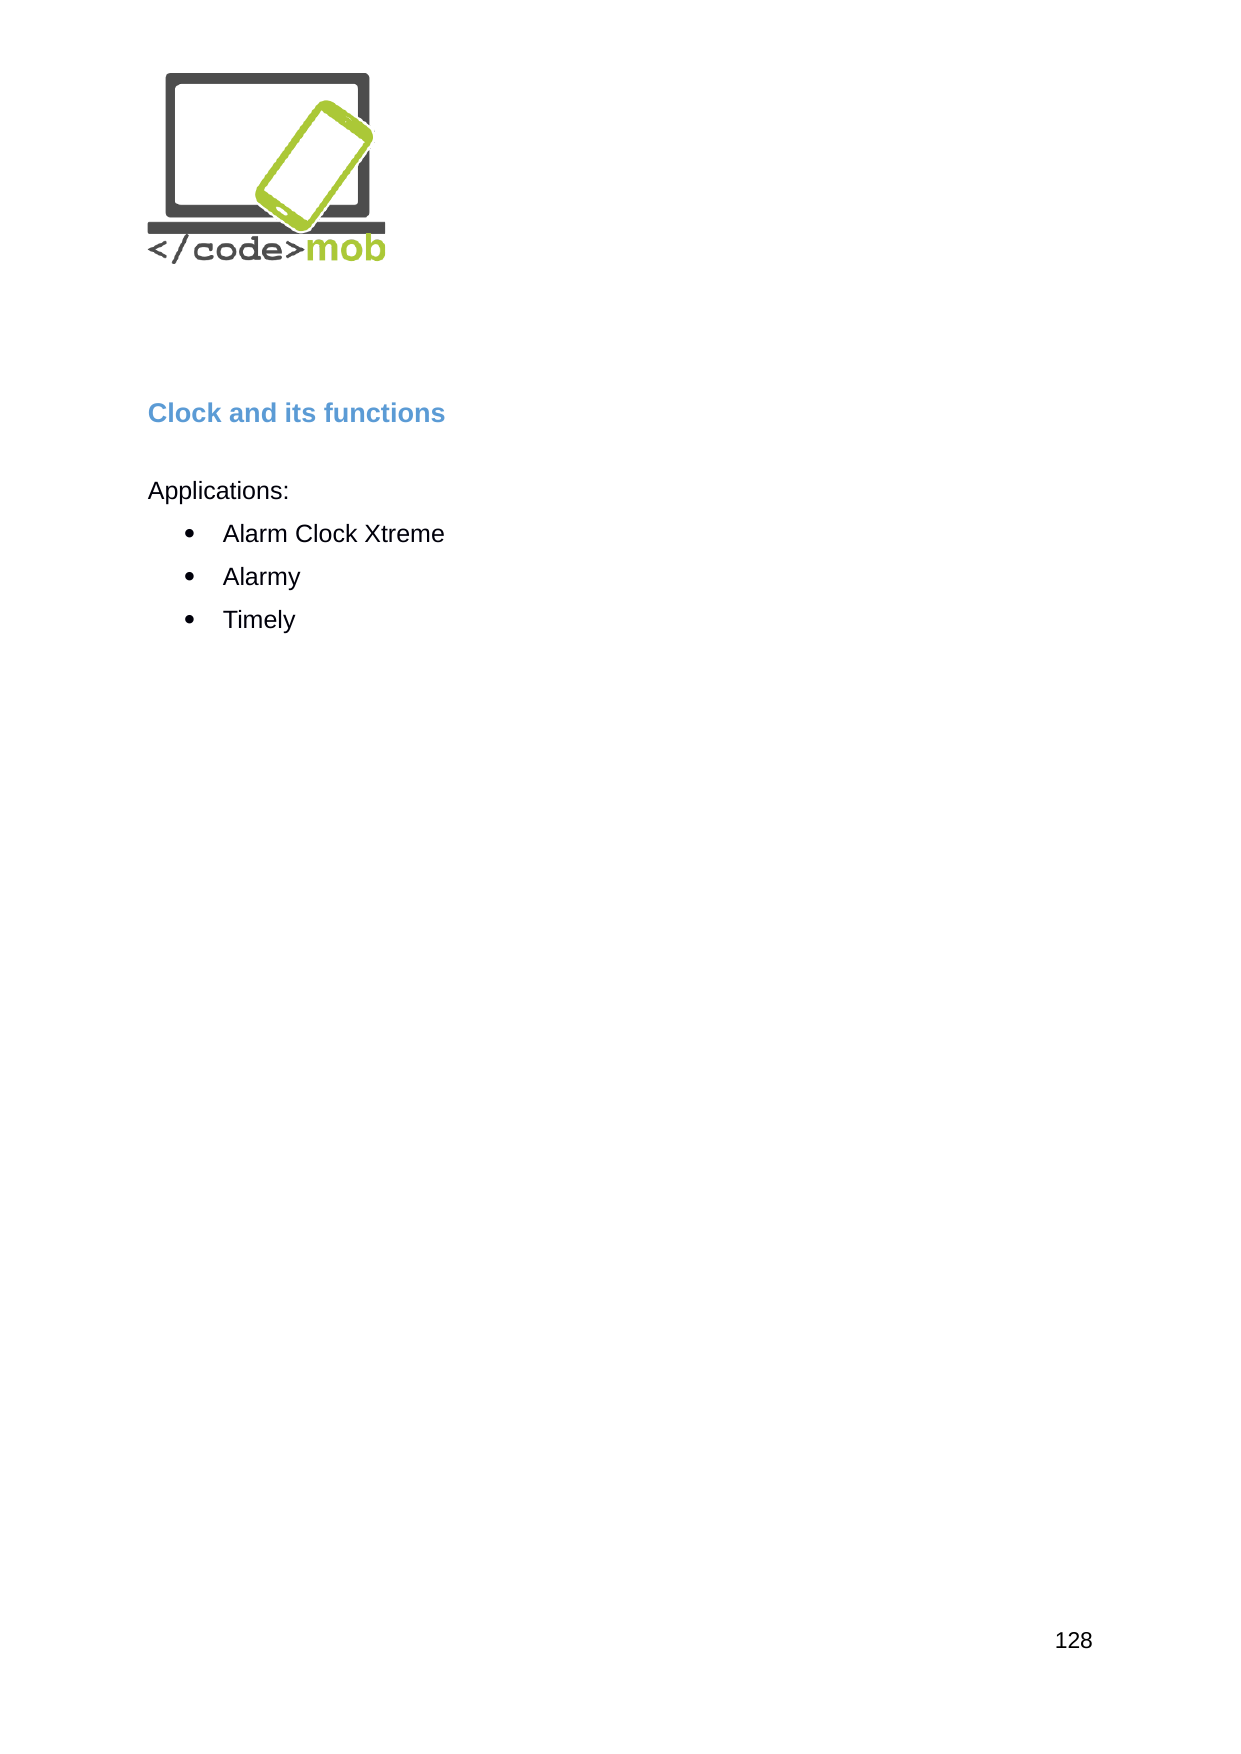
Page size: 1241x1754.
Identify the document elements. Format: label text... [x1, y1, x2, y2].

list Timely [185, 605, 1093, 634]
text Applications: [148, 476, 1093, 504]
subtitle Clock and its functions [148, 397, 1093, 428]
picture [147, 73, 386, 264]
list Alarm Clock Xtreme [185, 519, 1093, 548]
list Alarmy [185, 562, 1093, 591]
